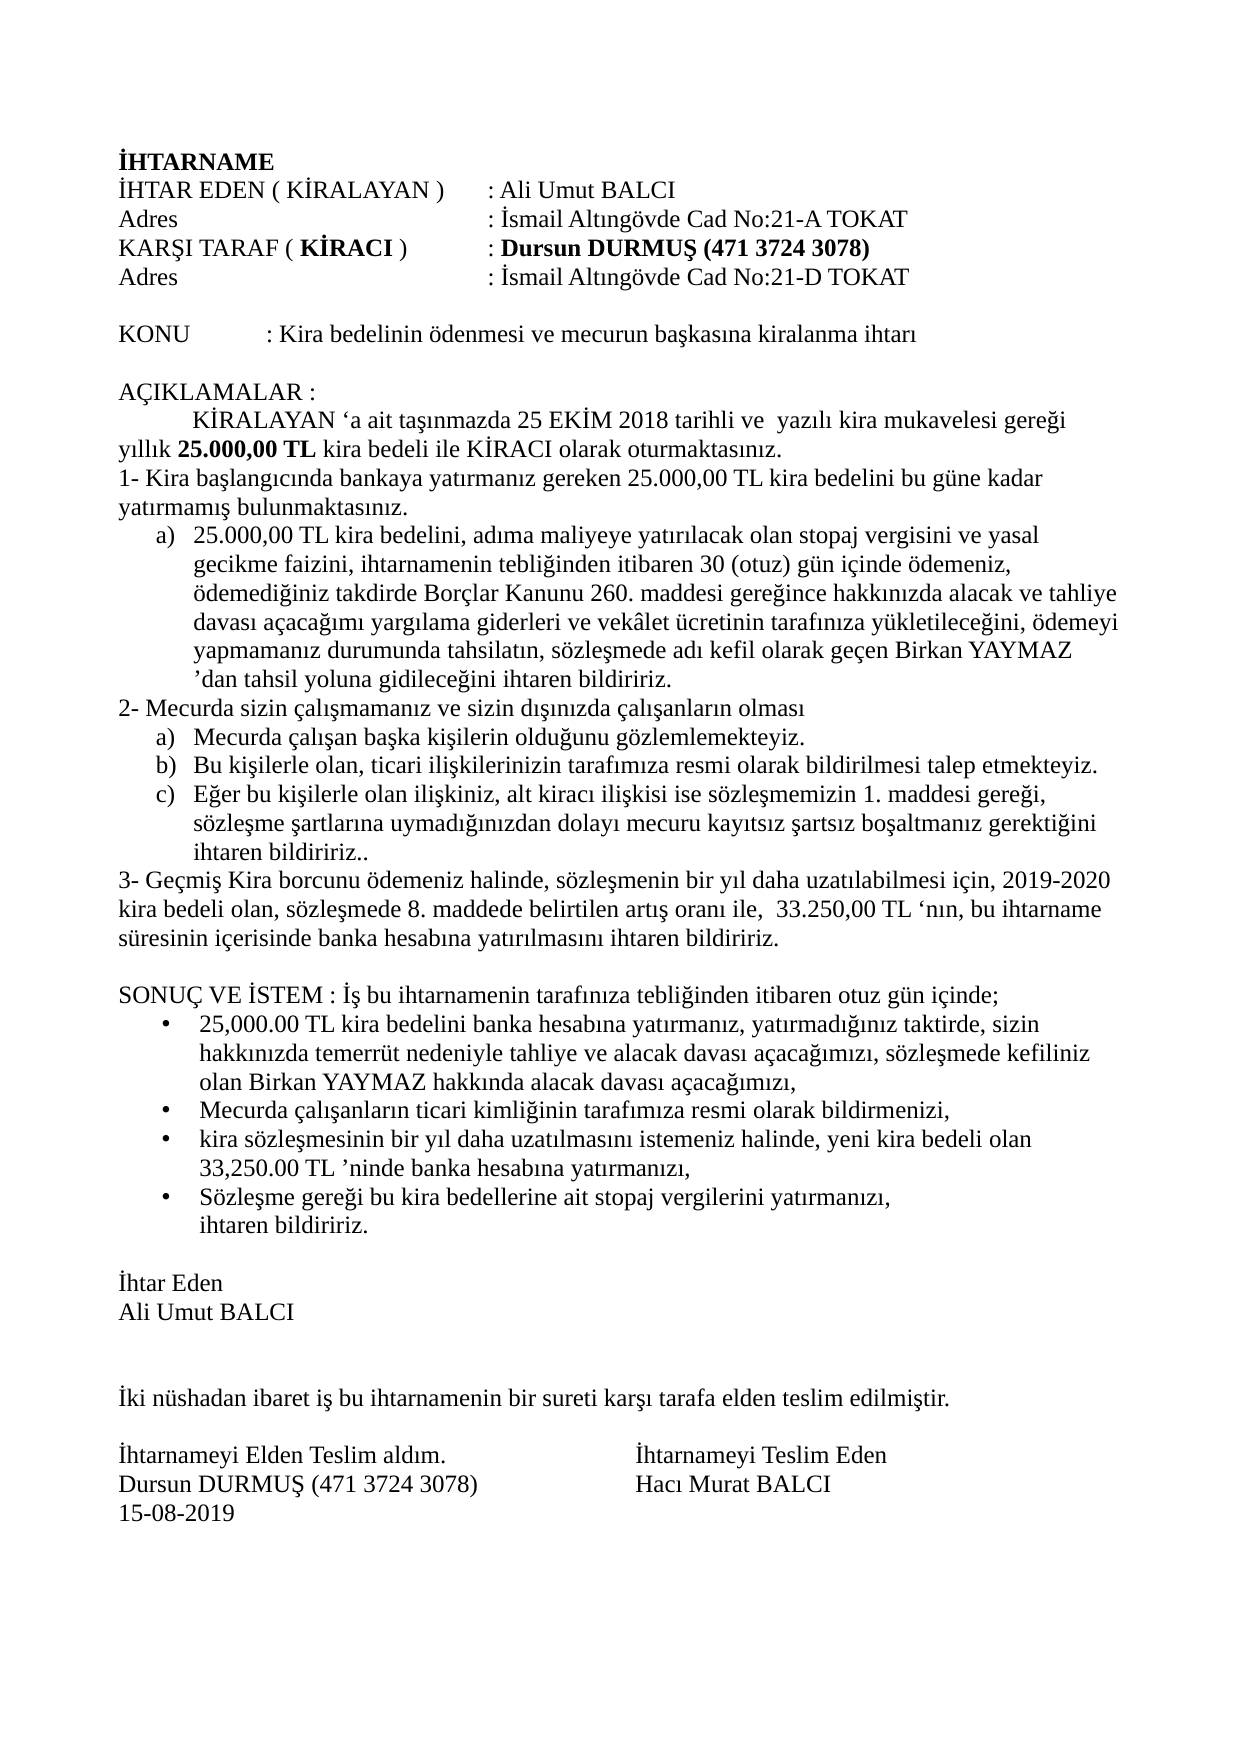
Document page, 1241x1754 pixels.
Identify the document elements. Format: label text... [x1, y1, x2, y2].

text Ali Umut BALCI [118, 1297, 1122, 1326]
list 25,000.00 TL kira bedelini banka hesabına yatırmanız, yatırmadığınız taktirde, sizin hakkınızda temerrüt nedeniyle tahliye ve alacak davası açacağımızı, sözleşmede kefiliniz olan Birkan YAYMAZ hakkında alacak davası açacağımızı, [162, 1009, 1122, 1096]
text İHTARNAME [118, 147, 1122, 176]
text 15-08-2019 [118, 1498, 1122, 1527]
text Adres : İsmail Altıngövde Cad No:21-D TOKAT [118, 262, 1122, 291]
text İhtarnameyi Elden Teslim aldım. İhtarnameyi Teslim Eden [118, 1441, 1122, 1469]
list Mecurda çalışan başka kişilerin olduğunu gözlemlemekteyiz. [156, 722, 1122, 751]
text Dursun DURMUŞ (471 3724 3078) Hacı Murat BALCI [118, 1469, 1122, 1498]
text KONU : Kira bedelinin ödenmesi ve mecurun başkasına kiralanma ihtarı [118, 319, 1122, 348]
list ihtaren bildiririz. [162, 1211, 1122, 1239]
text 2- Mecurda sizin çalışmamanız ve sizin dışınızda çalışanların olması [118, 693, 1122, 722]
text 3- Geçmiş Kira borcunu ödemeniz halinde, sözleşmenin bir yıl daha uzatılabilmesi için, 2019-2020 kira bedeli olan, sözleşmede 8. maddede belirtilen artış oranı ile, 33.250,00 TL ‘nın, bu ihtarname süresinin içerisinde banka hesabına yatırılmasını ihtaren bildiririz. [118, 866, 1122, 952]
list Sözleşme gereği bu kira bedellerine ait stopaj vergilerini yatırmanızı, [162, 1182, 1122, 1211]
text Adres : İsmail Altıngövde Cad No:21-A TOKAT [118, 204, 1122, 233]
list Bu kişilerle olan, ticari ilişkilerinizin tarafımıza resmi olarak bildirilmesi talep etmekteyiz. [156, 751, 1122, 779]
text AÇIKLAMALAR : [118, 377, 1122, 406]
text SONUÇ VE İSTEM : İş bu ihtarnamenin tarafınıza tebliğinden itibaren otuz gün içinde; [118, 981, 1122, 1009]
text İki nüshadan ibaret iş bu ihtarnamenin bir sureti karşı tarafa elden teslim edilmiştir. [118, 1383, 1122, 1412]
text 1- Kira başlangıcında bankaya yatırmanız gereken 25.000,00 TL kira bedelini bu güne kadar yatırmamış bulunmaktasınız. [118, 463, 1122, 521]
text İhtar Eden [118, 1268, 1122, 1297]
list kira sözleşmesinin bir yıl daha uzatılmasını istemeniz halinde, yeni kira bedeli olan 33,250.00 TL ’ninde banka hesabına yatırmanızı, [162, 1124, 1122, 1182]
list Eğer bu kişilerle olan ilişkiniz, alt kiracı ilişkisi ise sözleşmemizin 1. maddesi gereği, sözleşme şartlarına uymadığınızdan dolayı mecuru kayıtsız şartsız boşaltmanız gerektiğini ihtaren bildiririz.. [156, 779, 1122, 866]
list 25.000,00 TL kira bedelini, adıma maliyeye yatırılacak olan stopaj vergisini ve yasal gecikme faizini, ihtarnamenin tebliğinden itibaren 30 (otuz) gün içinde ödemeniz, ödemediğiniz takdirde Borçlar Kanunu 260. maddesi gereğince hakkınızda alacak ve tahliye davası açacağımı yargılama giderleri ve vekâlet ücretinin tarafınıza yükletileceğini, ödemeyi yapmamanız durumunda tahsilatın, sözleşmede adı kefil olarak geçen Birkan YAYMAZ ’dan tahsil yoluna gidileceğini ihtaren bildiririz. [156, 521, 1122, 693]
text İHTAR EDEN ( KİRALAYAN ) : Ali Umut BALCI [118, 176, 1122, 204]
text KİRALAYAN ‘a ait taşınmazda 25 EKİM 2018 tarihli ve yazılı kira mukavelesi gereği yıllık 25.000,00 TL kira bedeli ile KİRACI olarak oturmaktasınız. [118, 406, 1122, 463]
list Mecurda çalışanların ticari kimliğinin tarafımıza resmi olarak bildirmenizi, [162, 1096, 1122, 1124]
text KARŞI TARAF ( KİRACI ) : Dursun DURMUŞ (471 3724 3078) [118, 233, 1122, 262]
